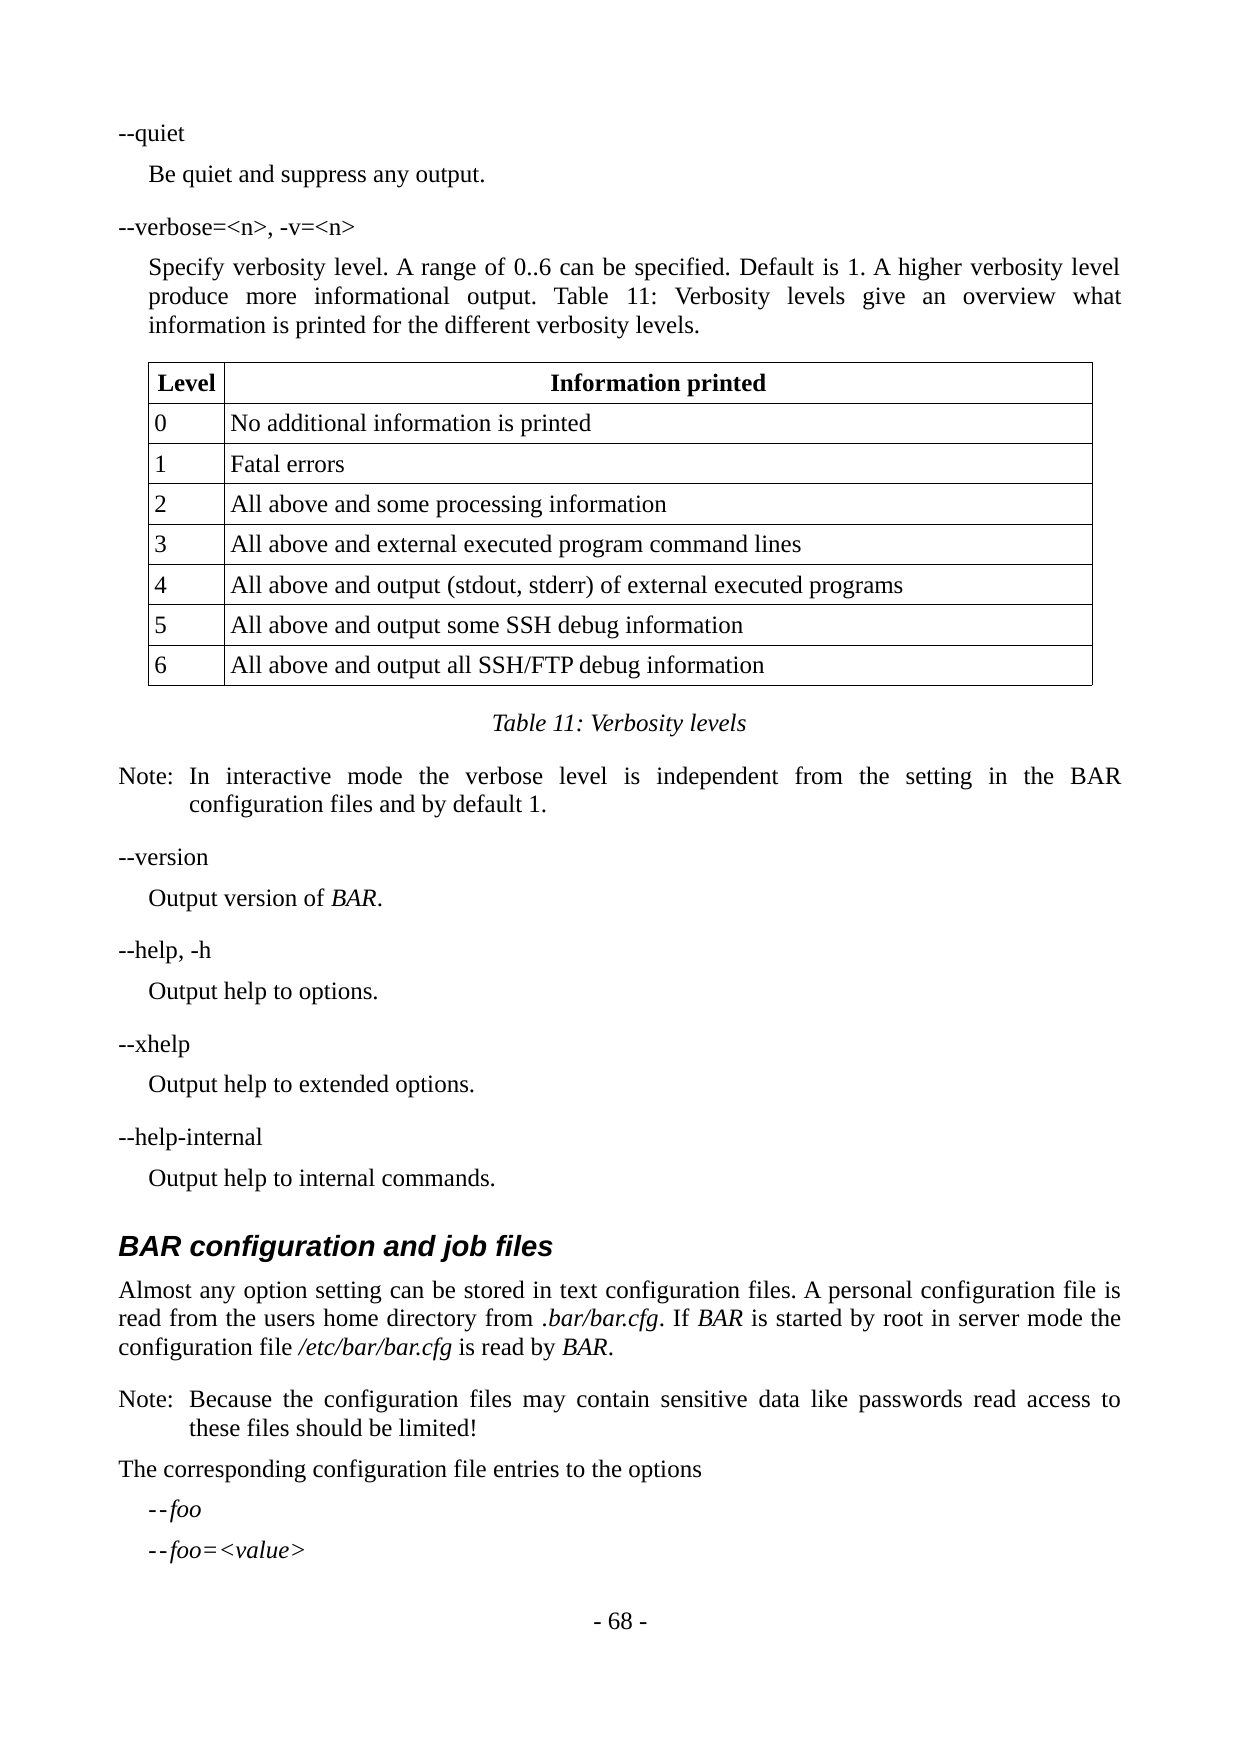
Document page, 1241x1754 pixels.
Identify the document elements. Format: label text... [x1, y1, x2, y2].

text ‑‑foo [148, 1494, 1122, 1523]
table_cell All above and output some SSH debug information [225, 605, 1092, 644]
table_cell All above and external executed program command lines [225, 525, 1092, 564]
table_cell 3 [149, 525, 224, 564]
title --version [118, 842, 1122, 871]
table_cell All above and some processing information [225, 484, 1092, 523]
title --verbose=<n>, -v=<n> [118, 212, 1122, 240]
table_cell 2 [149, 484, 224, 523]
table_cell No additional information is printed [225, 404, 1092, 443]
table_cell All above and output all SSH/FTP debug information [225, 646, 1092, 685]
table_header Level [149, 363, 224, 403]
text Note: Because the configuration files may contain sensitive data like passwords read access to these files should be limited! [118, 1384, 1122, 1442]
table_cell All above and output (stdout, stderr) of external executed programs [225, 565, 1092, 604]
title --quiet [118, 118, 1122, 147]
table_cell 1 [149, 444, 224, 483]
table_cell 5 [149, 605, 224, 644]
table_cell Fatal errors [225, 444, 1092, 483]
text Output help to internal commands. [148, 1163, 1122, 1192]
subtitle BAR configuration and job files [118, 1229, 1122, 1262]
title --help, -h [118, 935, 1122, 964]
text Specify verbosity level. A range of 0..6 can be specified. Default is 1. A higher verbosity level produce more informational output. Table 11: Verbosity levels give an overview what information is printed for the different verbosity levels. [148, 252, 1122, 338]
text Be quiet and suppress any output. [148, 159, 1122, 188]
text Almost any option setting can be stored in text configuration files. A personal configuration file is read from the users home directory from .bar/bar.cfg. If BAR is started by root in server mode the configuration file /etc/bar/bar.cfg is read by BAR. [118, 1275, 1122, 1361]
text Output help to extended options. [148, 1069, 1122, 1098]
text Note: In interactive mode the verbose level is independent from the setting in the BAR configuration files and by default 1. [118, 761, 1122, 818]
title --help-internal [118, 1122, 1122, 1151]
table_cell 6 [149, 646, 224, 685]
table_header Information printed [225, 363, 1092, 403]
text The corresponding configuration file entries to the options [118, 1454, 1122, 1483]
text Output help to options. [148, 976, 1122, 1005]
table_cell 0 [149, 404, 224, 443]
text Output version of BAR. [148, 883, 1122, 911]
text ‑‑foo=<value> [148, 1535, 1122, 1564]
table_cell 4 [149, 565, 224, 604]
title --xhelp [118, 1029, 1122, 1058]
text Table 11: Verbosity levels [118, 708, 1122, 737]
